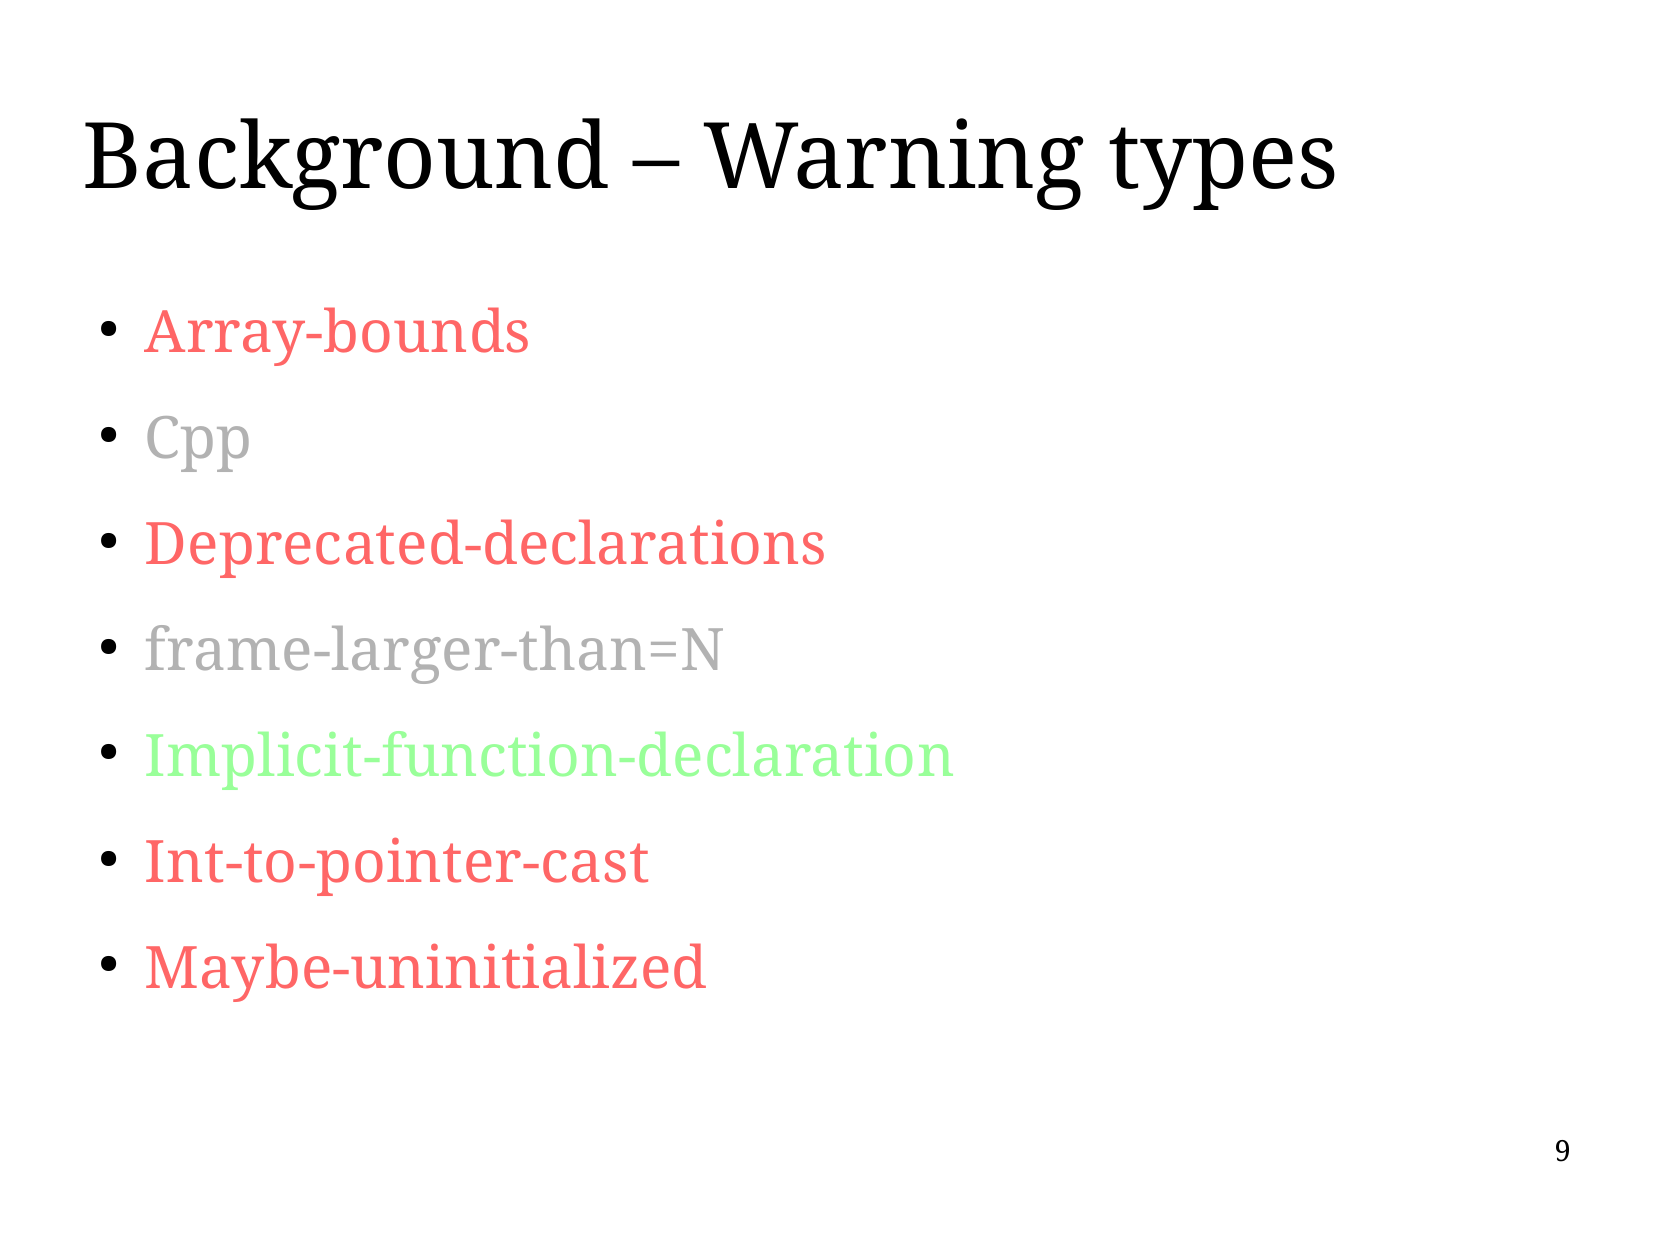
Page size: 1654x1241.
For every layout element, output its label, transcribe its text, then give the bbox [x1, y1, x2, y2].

list Array-bounds Cpp Deprecated-declarations frame-larger-than=N Implicit-function-declaration Int-to-pointer-cast Maybe-uninitialized [82, 290, 1571, 1010]
title Background – Warning types [82, 49, 1571, 257]
